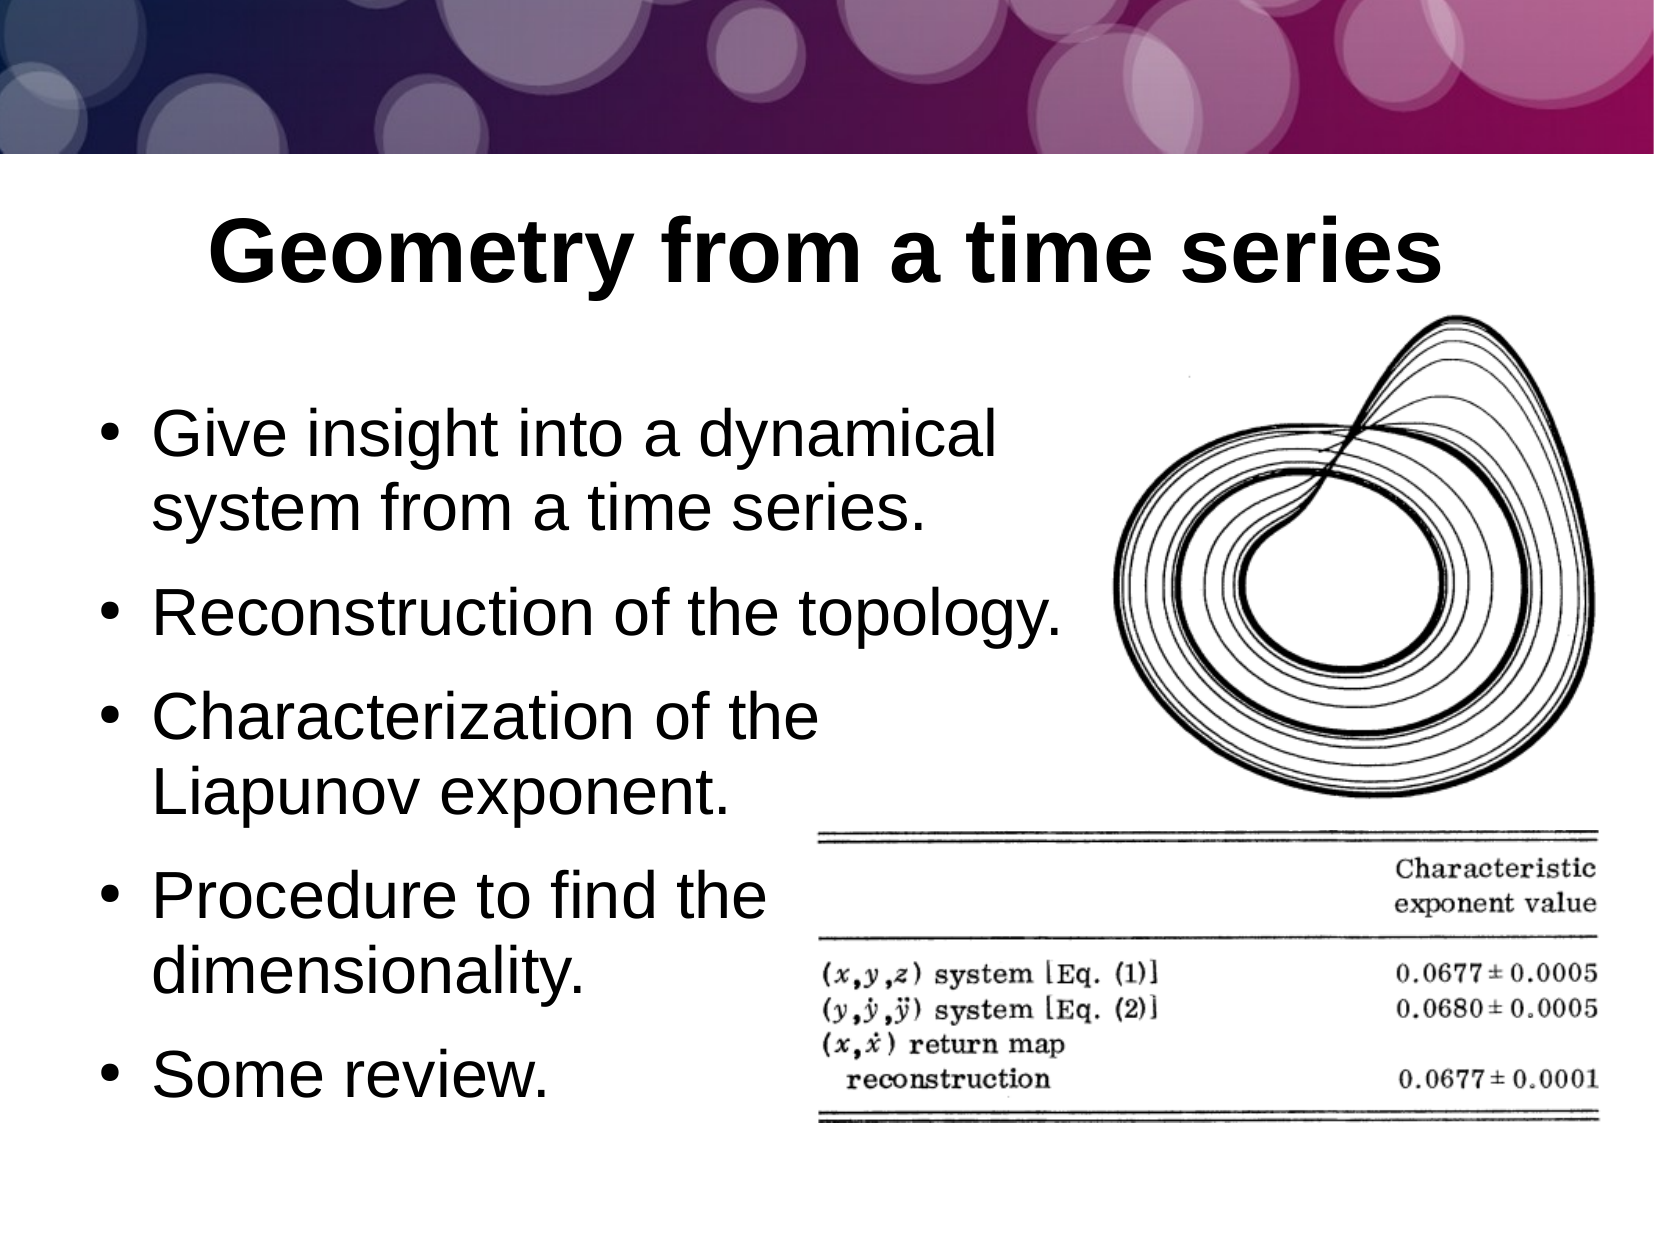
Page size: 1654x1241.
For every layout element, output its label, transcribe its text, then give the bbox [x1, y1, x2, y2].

title Geometry from a time series [82, 165, 1571, 337]
picture [814, 830, 1602, 1123]
picture [0, 0, 1654, 154]
picture [1106, 309, 1610, 818]
list Give insight into a dynamical system from a time series. Reconstruction of the topology. Characterization of the Liapunov exponent. Procedure to find the dimensionality. Some review. [80, 395, 1096, 1215]
